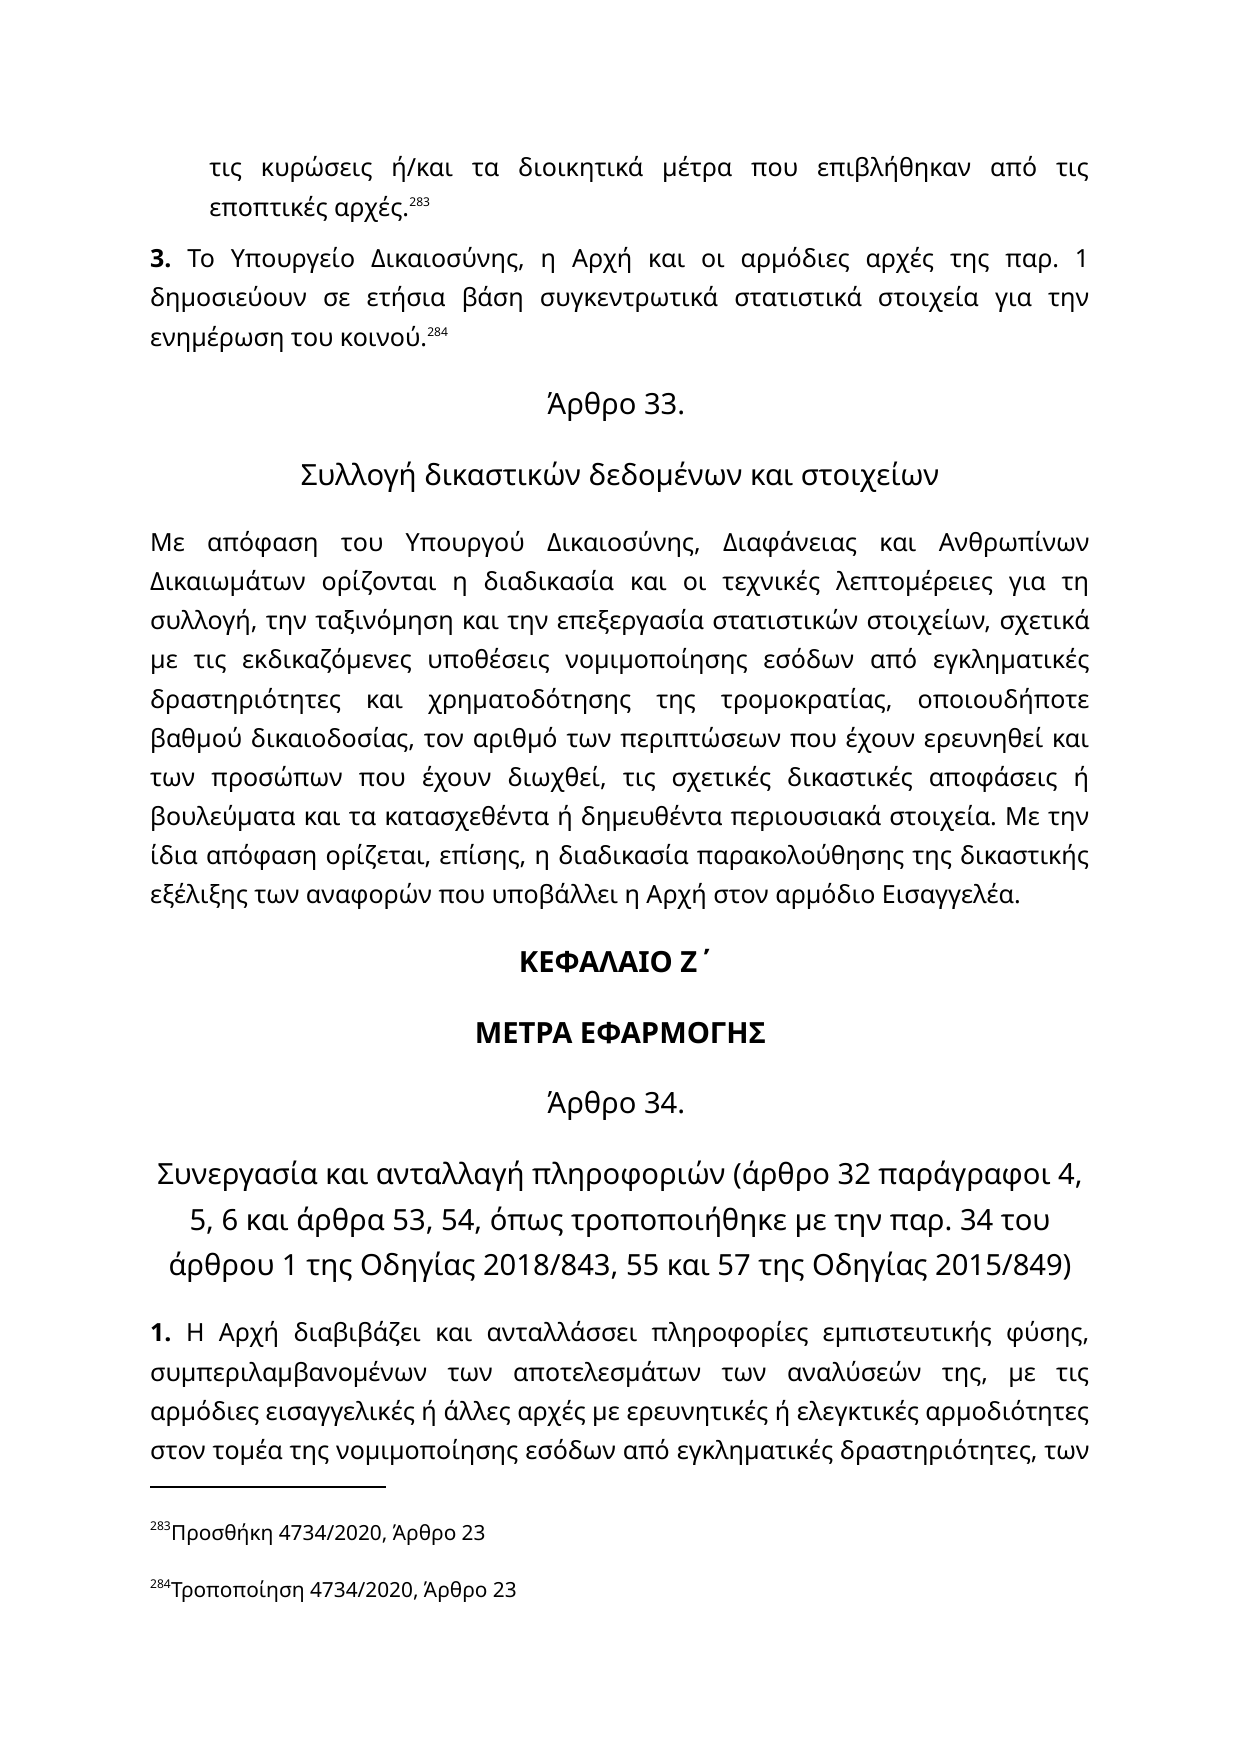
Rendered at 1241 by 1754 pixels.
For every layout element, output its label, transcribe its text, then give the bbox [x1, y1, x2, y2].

subtitle ΜΕΤΡΑ ΕΦΑΡΜΟΓΗΣ [150, 1012, 1090, 1052]
subtitle Συλλογή δικαστικών δεδομένων και στοιχείων [150, 454, 1090, 494]
text Τροποποίηση 4734/2020, Άρθρο 23 [150, 1576, 1090, 1604]
text 1. Η Αρχή διαβιβάζει και ανταλλάσσει πληροφορίες εμπιστευτικής φύσης, συμπεριλαμβανομένων των αποτελεσμάτων των αναλύσεών της, με τις αρμόδιες εισαγγελικές ή άλλες αρχές με ερευνητικές ή ελεγκτικές αρμοδιότητες στον τομέα της νομιμοποίησης εσόδων από εγκληματικές δραστηριότητες, των [150, 1315, 1090, 1467]
text 3. Το Υπουργείο Δικαιοσύνης, η Αρχή και οι αρμόδιες αρχές της παρ. 1 δημοσιεύουν σε ετήσια βάση συγκεντρωτικά στατιστικά στοιχεία για την ενημέρωση του κοινού. [150, 241, 1090, 353]
list τις κυρώσεις ή/και τα διοικητικά μέτρα που επιβλήθηκαν από τις εποπτικές αρχές. [150, 150, 1090, 223]
subtitle Άρθρο 34. [150, 1082, 1090, 1122]
subtitle ΚΕΦΑΛΑΙΟ Ζ΄ [150, 941, 1090, 981]
text Με απόφαση του Υπουργού Δικαιοσύνης, Διαφάνειας και Ανθρωπίνων Δικαιωμάτων ορίζονται η διαδικασία και οι τεχνικές λεπτομέρειες για τη συλλογή, την ταξινόμηση και την επεξεργασία στατιστικών στοιχείων, σχετικά με τις εκδικαζόμενες υποθέσεις νομιμοποίησης εσόδων από εγκληματικές δραστηριότητες και χρηματοδότησης της τρομοκρατίας, οποιουδήποτε βαθμού δικαιοδοσίας, τον αριθμό των περιπτώσεων που έχουν ερευνηθεί και των προσώπων που έχουν διωχθεί, τις σχετικές δικαστικές αποφάσεις ή βουλεύματα και τα κατασχεθέντα ή δημευθέντα περιουσιακά στοιχεία. Με την ίδια απόφαση ορίζεται, επίσης, η διαδικασία παρακολούθησης της δικαστικής εξέλιξης των αναφορών που υποβάλλει η Αρχή στον αρμόδιο Εισαγγελέα. [150, 524, 1090, 911]
text Προσθήκη 4734/2020, Άρθρο 23 [150, 1518, 1090, 1546]
subtitle Άρθρο 33. [150, 383, 1090, 423]
subtitle Συνεργασία και ανταλλαγή πληροφοριών (άρθρο 32 παράγραφοι 4, 5, 6 και άρθρα 53, 54, όπως τροποποιήθηκε με την παρ. 34 του άρθρου 1 της Οδηγίας 2018/843, 55 και 57 της Οδηγίας 2015/849) [150, 1153, 1090, 1284]
